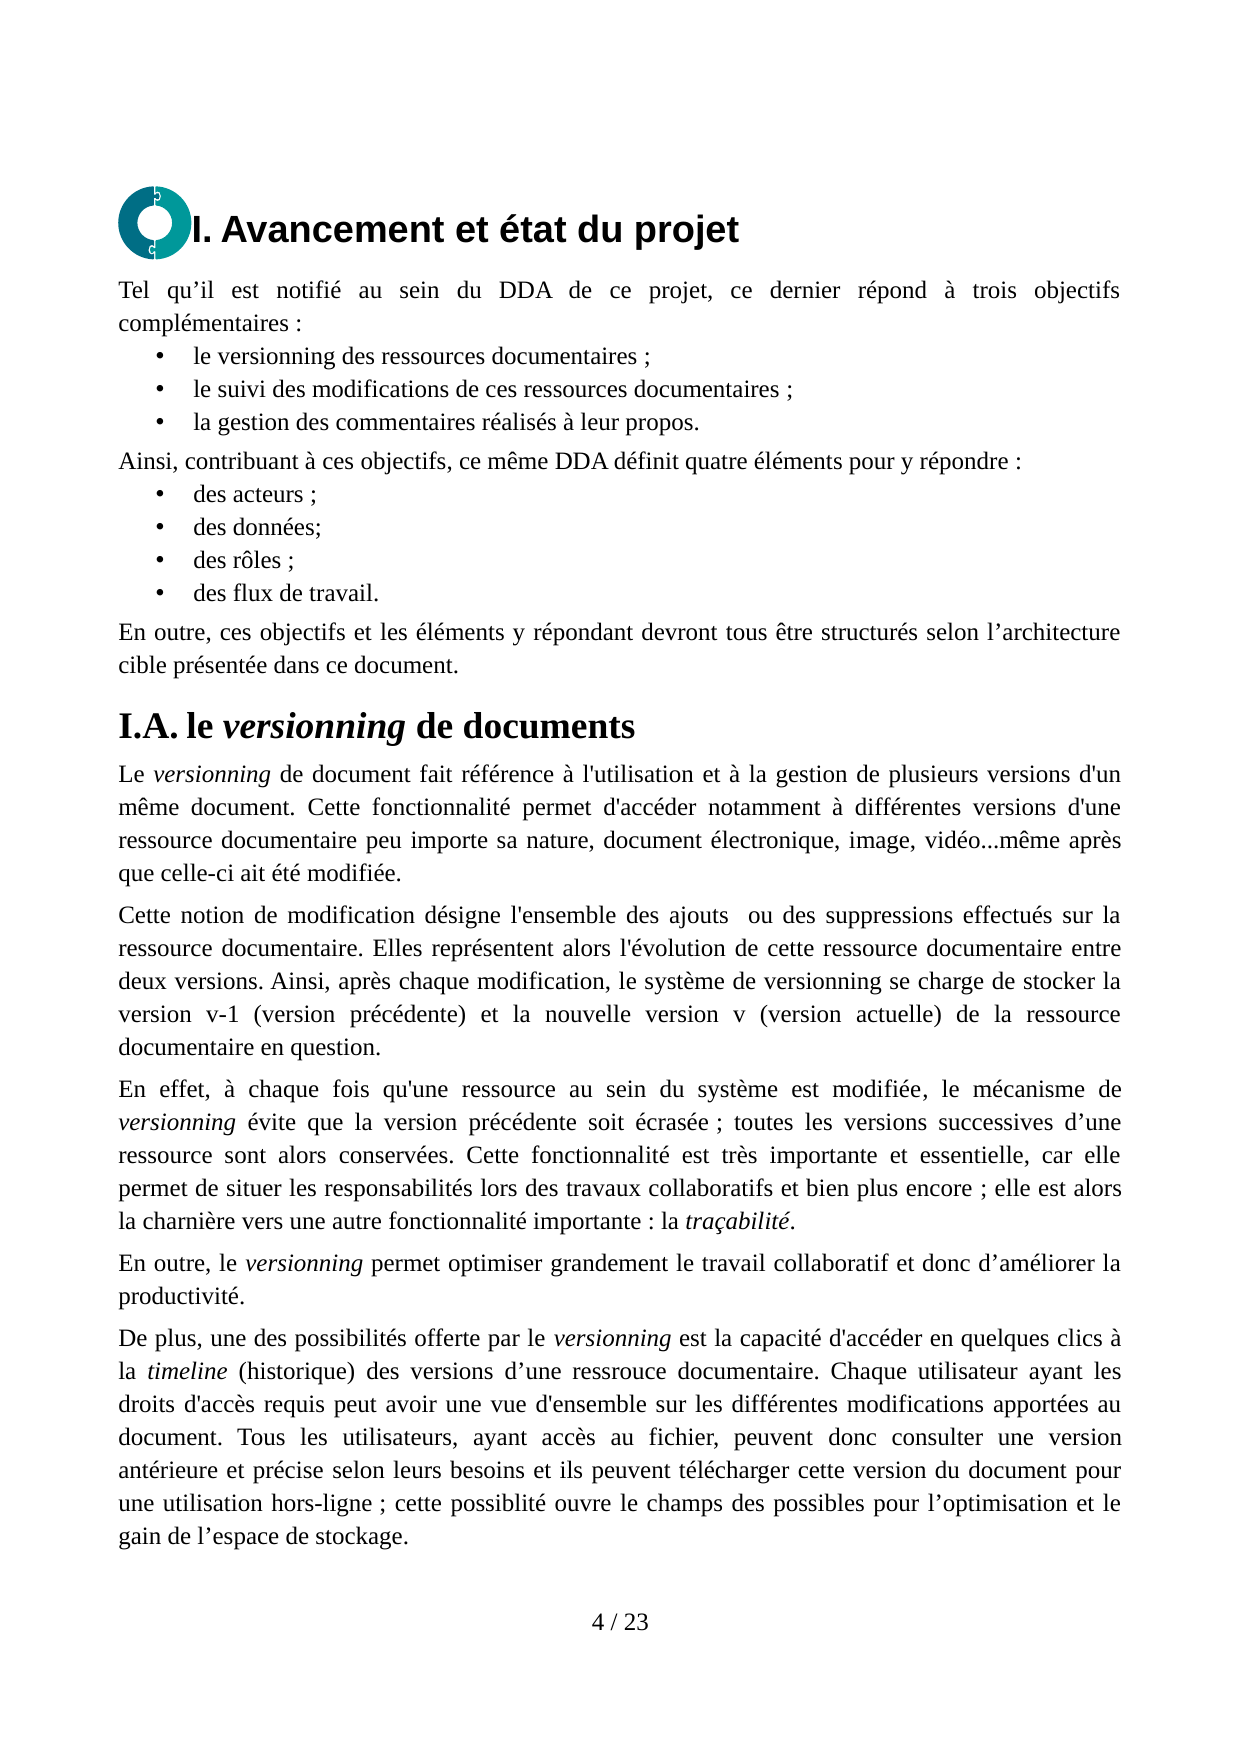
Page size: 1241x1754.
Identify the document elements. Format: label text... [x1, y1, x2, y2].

text Cette notion de modification désigne l'ensemble des ajouts ou des suppressions effectués sur la ressource documentaire. Elles représentent alors l'évolution de cette ressource documentaire entre deux versions. Ainsi, après chaque modification, le système de versionning se charge de stocker la version v-1 (version précédente) et la nouvelle version v (version actuelle) de la ressource documentaire en question. [118, 900, 1122, 1061]
subtitle le versionning de documents [118, 704, 1122, 747]
subtitle Avancement et état du projet [180, 207, 1122, 251]
text En effet, à chaque fois qu'une ressource au sein du système est modifiée, le mécanisme de versionning évite que la version précédente soit écrasée ; toutes les versions successives d’une ressource sont alors conservées. Cette fonctionnalité est très importante et essentielle, car elle permet de situer les responsabilités lors des travaux collaboratifs et bien plus encore ; elle est alors la charnière vers une autre fonctionnalité importante : la traçabilité. [118, 1074, 1122, 1235]
text De plus, une des possibilités offerte par le versionning est la capacité d'accéder en quelques clics à la timeline (historique) des versions d’une ressrouce documentaire. Chaque utilisateur ayant les droits d'accès requis peut avoir une vue d'ensemble sur les différentes modifications apportées au document. Tous les utilisateurs, ayant accès au fichier, peuvent donc consulter une version antérieure et précise selon leurs besoins et ils peuvent télécharger cette version du document pour une utilisation hors-ligne ; cette possiblité ouvre le champs des possibles pour l’optimisation et le gain de l’espace de stockage. [118, 1323, 1122, 1550]
text En outre, le versionning permet optimiser grandement le travail collaboratif et donc d’améliorer la productivité. [118, 1248, 1122, 1310]
subtitle [138, 207, 172, 240]
list la gestion des commentaires réalisés à leur propos. [156, 407, 1122, 436]
list des flux de travail. [156, 578, 1122, 607]
list le suivi des modifications de ces ressources documentaires ; [156, 374, 1122, 403]
list des acteurs ; [156, 479, 1122, 508]
text Ainsi, contribuant à ces objectifs, ce même DDA définit quatre éléments pour y répondre : [118, 446, 1122, 475]
list le versionning des ressources documentaires ; [156, 341, 1122, 370]
list des données; [156, 512, 1122, 541]
text En outre, ces objectifs et les éléments y répondant devront tous être structurés selon l’architecture cible présentée dans ce document. [118, 617, 1122, 679]
list des rôles ; [156, 545, 1122, 574]
text Le versionning de document fait référence à l'utilisation et à la gestion de plusieurs versions d'un même document. Cette fonctionnalité permet d'accéder notamment à différentes versions d'une ressource documentaire peu importe sa nature, document électronique, image, vidéo...même après que celle-ci ait été modifiée. [118, 759, 1122, 887]
text Tel qu’il est notifié au sein du DDA de ce projet, ce dernier répond à trois objectifs complémentaires : [118, 275, 1122, 337]
